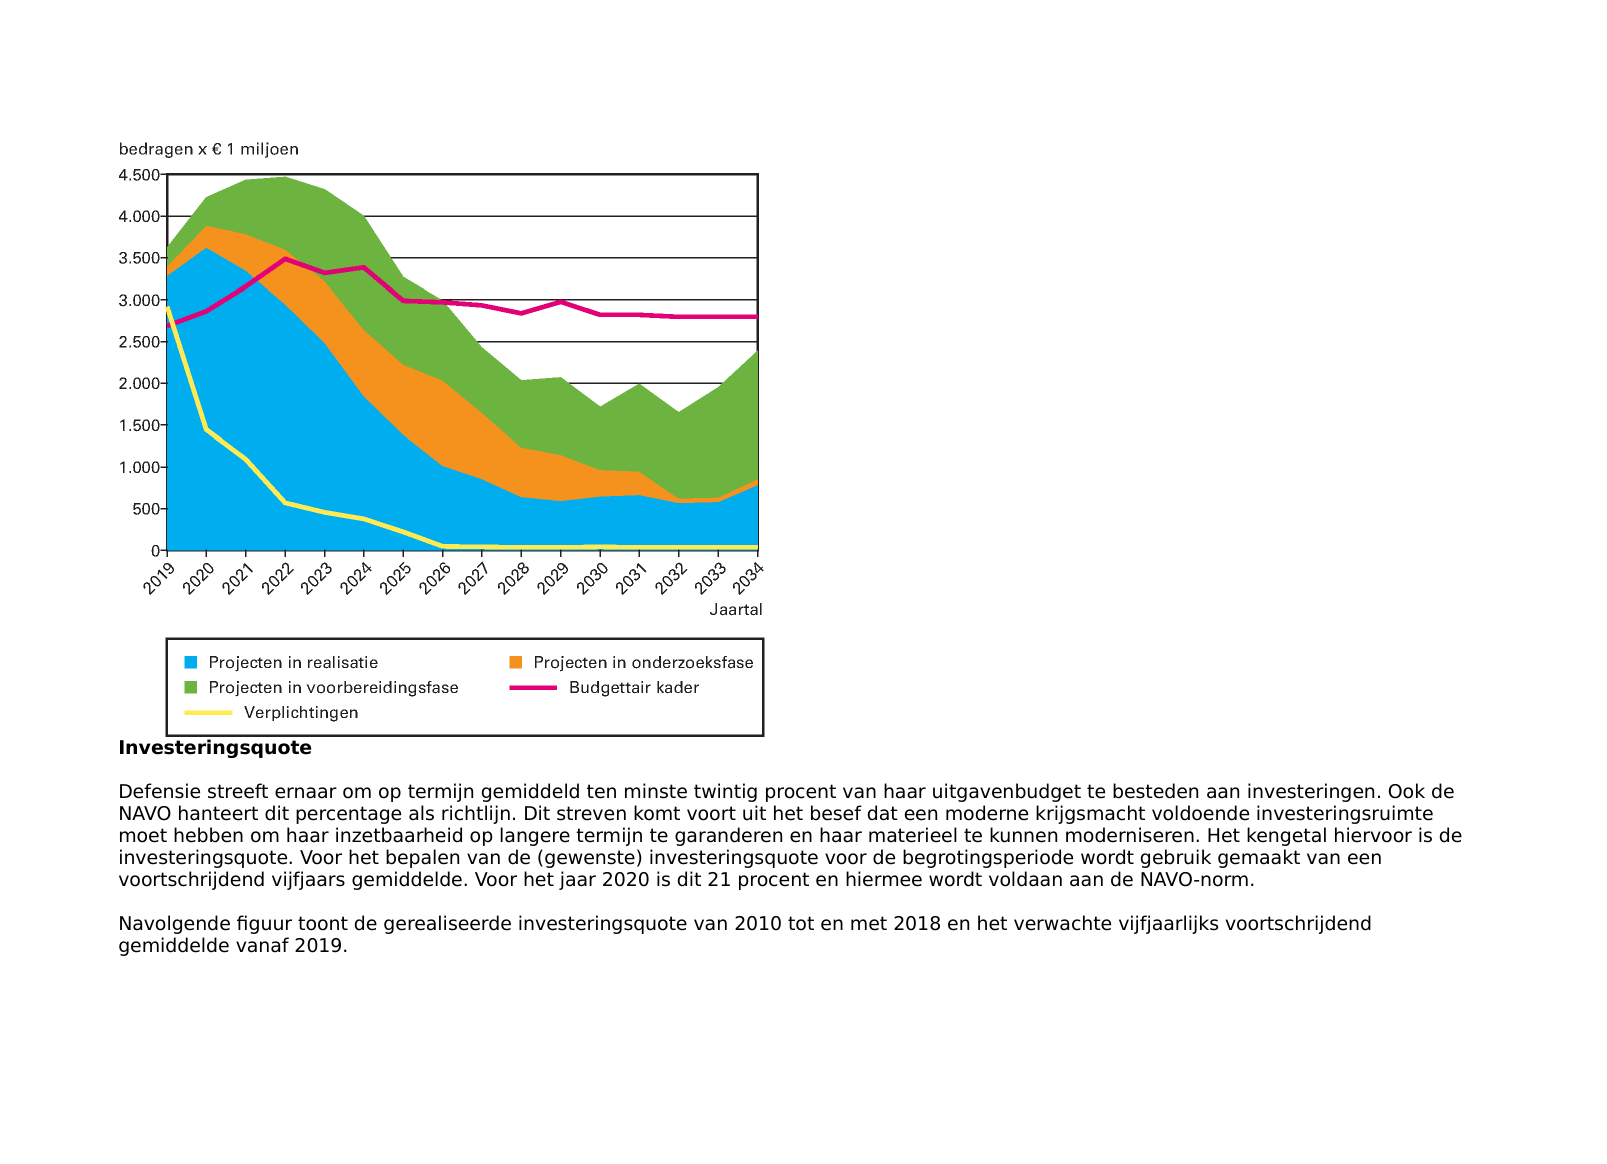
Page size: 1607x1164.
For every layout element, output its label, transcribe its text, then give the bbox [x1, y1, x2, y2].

picture [118, 140, 768, 737]
text Navolgende figuur toont de gerealiseerde investeringsquote van 2010 tot en met 2018 en het verwachte vijfjaarlijks voortschrijdend gemiddelde vanaf 2019. [118, 913, 1488, 957]
text Defensie streeft ernaar om op termijn gemiddeld ten minste twintig procent van haar uitgavenbudget te besteden aan investeringen. Ook de NAVO hanteert dit percentage als richtlijn. Dit streven komt voort uit het besef dat een moderne krijgsmacht voldoende investeringsruimte moet hebben om haar inzetbaarheid op langere termijn te garanderen en haar materieel te kunnen moderniseren. Het kengetal hiervoor is de investeringsquote. Voor het bepalen van de (gewenste) investeringsquote voor de begrotingsperiode wordt gebruik gemaakt van een voortschrijdend vijfjaars gemiddelde. Voor het jaar 2020 is dit 21 procent en hiermee wordt voldaan aan de NAVO-norm. [118, 781, 1488, 891]
subtitle Investeringsquote [118, 648, 1488, 759]
